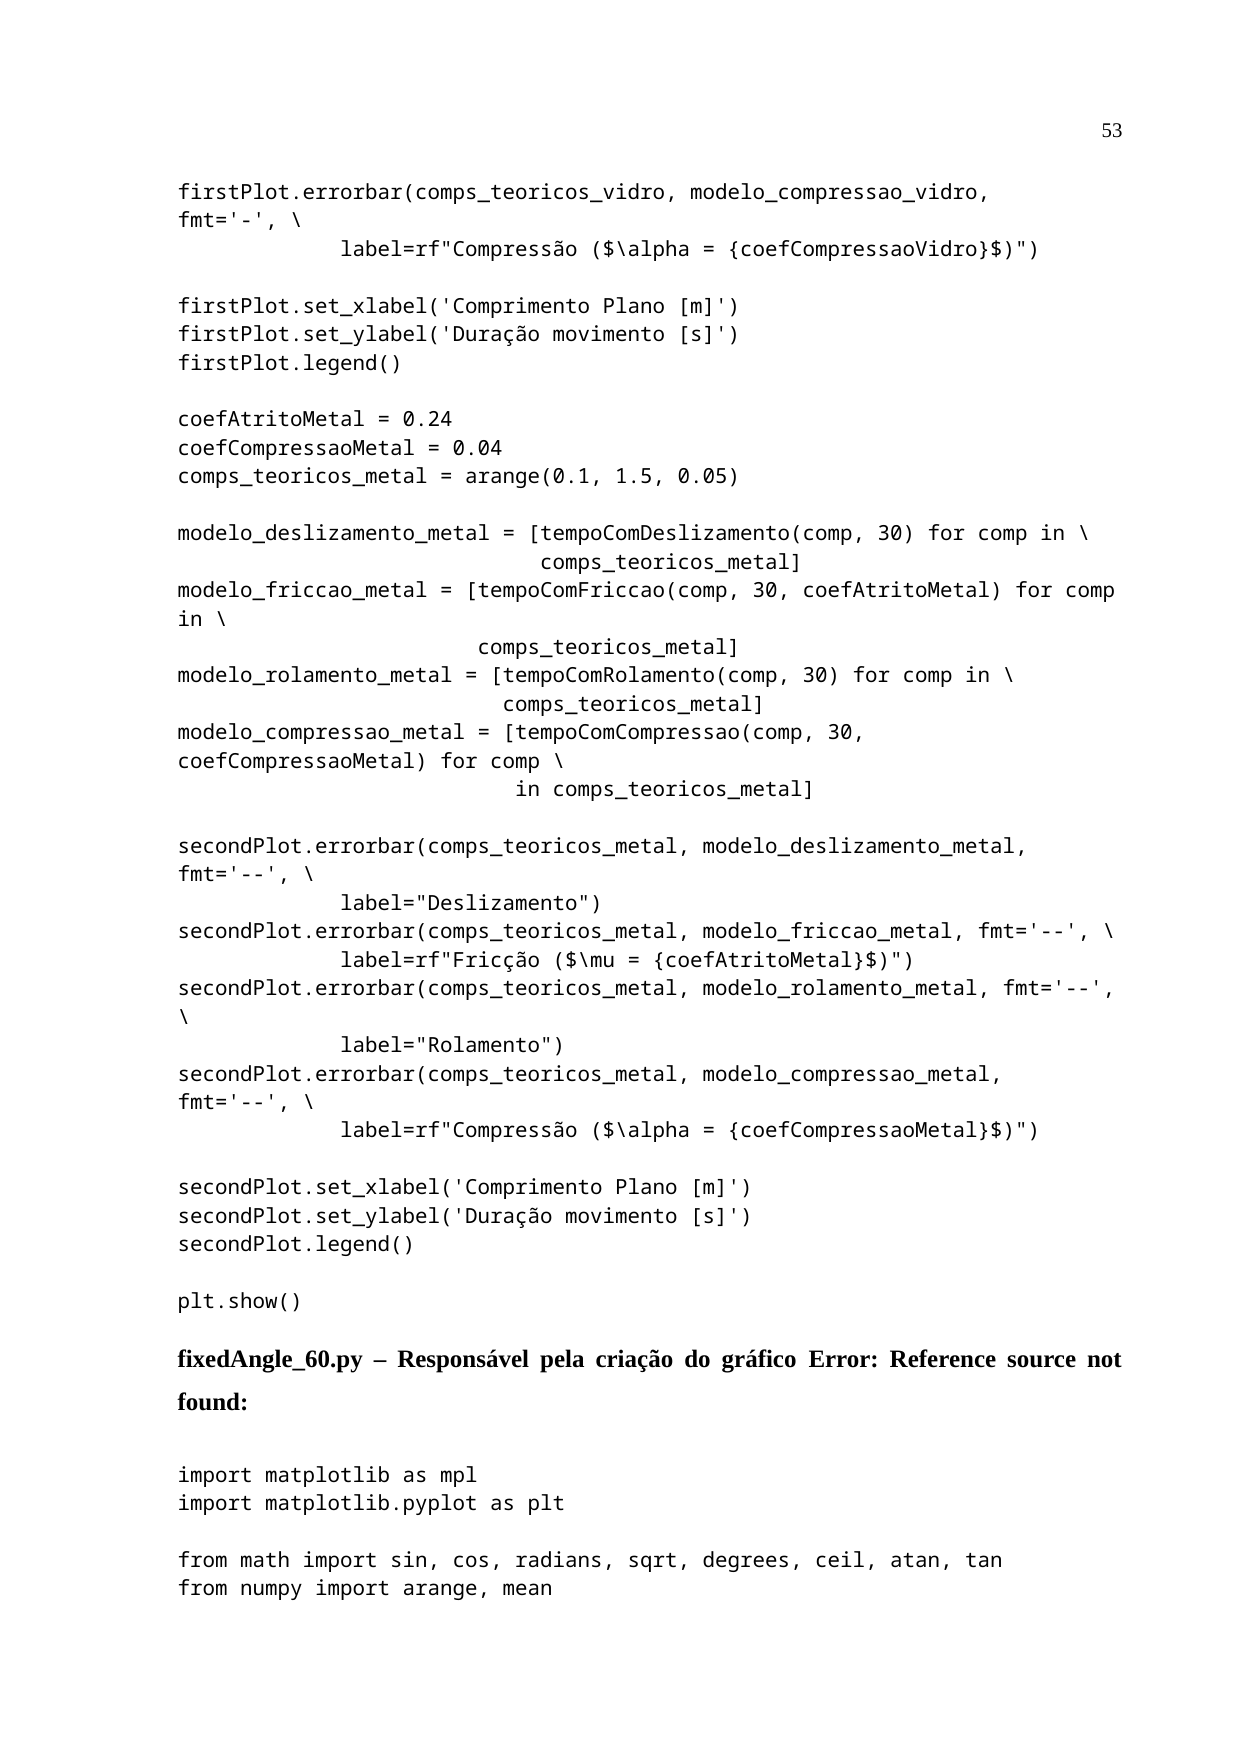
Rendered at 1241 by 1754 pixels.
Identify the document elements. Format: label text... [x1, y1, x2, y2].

text firstPlot.set_xlabel('Comprimento Plano [m]') [177, 291, 1122, 319]
text firstPlot.errorbar(comps_teoricos_vidro, modelo_compressao_vidro, fmt='-', \ [177, 177, 1122, 234]
text modelo_friccao_metal = [tempoComFriccao(comp, 30, coefAtritoMetal) for comp in \ [177, 575, 1122, 632]
text modelo_deslizamento_metal = [tempoComDeslizamento(comp, 30) for comp in \ [177, 518, 1122, 547]
text from math import sin, cos, radians, sqrt, degrees, ceil, atan, tan [177, 1545, 1122, 1573]
text fixedAngle_60.py – Responsável pela criação do gráfico Error: Reference source not found: [177, 1344, 1122, 1416]
text secondPlot.errorbar(comps_teoricos_metal, modelo_friccao_metal, fmt='--', \ [177, 916, 1122, 945]
text secondPlot.set_ylabel('Duração movimento [s]') [177, 1201, 1122, 1229]
text label=rf"Compressão ($\alpha = {coefCompressaoMetal}$)") [177, 1116, 1122, 1144]
text secondPlot.errorbar(comps_teoricos_metal, modelo_compressao_metal, fmt='--', \ [177, 1059, 1122, 1116]
text comps_teoricos_metal] [177, 689, 1122, 717]
text import matplotlib as mpl [177, 1460, 1122, 1488]
text secondPlot.legend() [177, 1229, 1122, 1258]
text label="Rolamento") [177, 1030, 1122, 1059]
text import matplotlib.pyplot as plt [177, 1488, 1122, 1517]
text in comps_teoricos_metal] [177, 774, 1122, 803]
text plt.show() [177, 1286, 1122, 1314]
text coefAtritoMetal = 0.24 [177, 404, 1122, 433]
text label="Deslizamento") [177, 888, 1122, 916]
text firstPlot.legend() [177, 348, 1122, 376]
text label=rf"Compressão ($\alpha = {coefCompressaoVidro}$)") [177, 234, 1122, 262]
text secondPlot.errorbar(comps_teoricos_metal, modelo_deslizamento_metal, fmt='--', \ [177, 831, 1122, 888]
text comps_teoricos_metal] [177, 632, 1122, 661]
text modelo_rolamento_metal = [tempoComRolamento(comp, 30) for comp in \ [177, 661, 1122, 689]
text modelo_compressao_metal = [tempoComCompressao(comp, 30, coefCompressaoMetal) for comp \ [177, 717, 1122, 774]
text coefCompressaoMetal = 0.04 [177, 433, 1122, 461]
text from numpy import arange, mean [177, 1573, 1122, 1602]
text firstPlot.set_ylabel('Duração movimento [s]') [177, 319, 1122, 348]
text label=rf"Fricção ($\mu = {coefAtritoMetal}$)") [177, 945, 1122, 973]
text comps_teoricos_metal = arange(0.1, 1.5, 0.05) [177, 461, 1122, 490]
text secondPlot.set_xlabel('Comprimento Plano [m]') [177, 1172, 1122, 1201]
text comps_teoricos_metal] [177, 547, 1122, 575]
text secondPlot.errorbar(comps_teoricos_metal, modelo_rolamento_metal, fmt='--', \ [177, 973, 1122, 1030]
